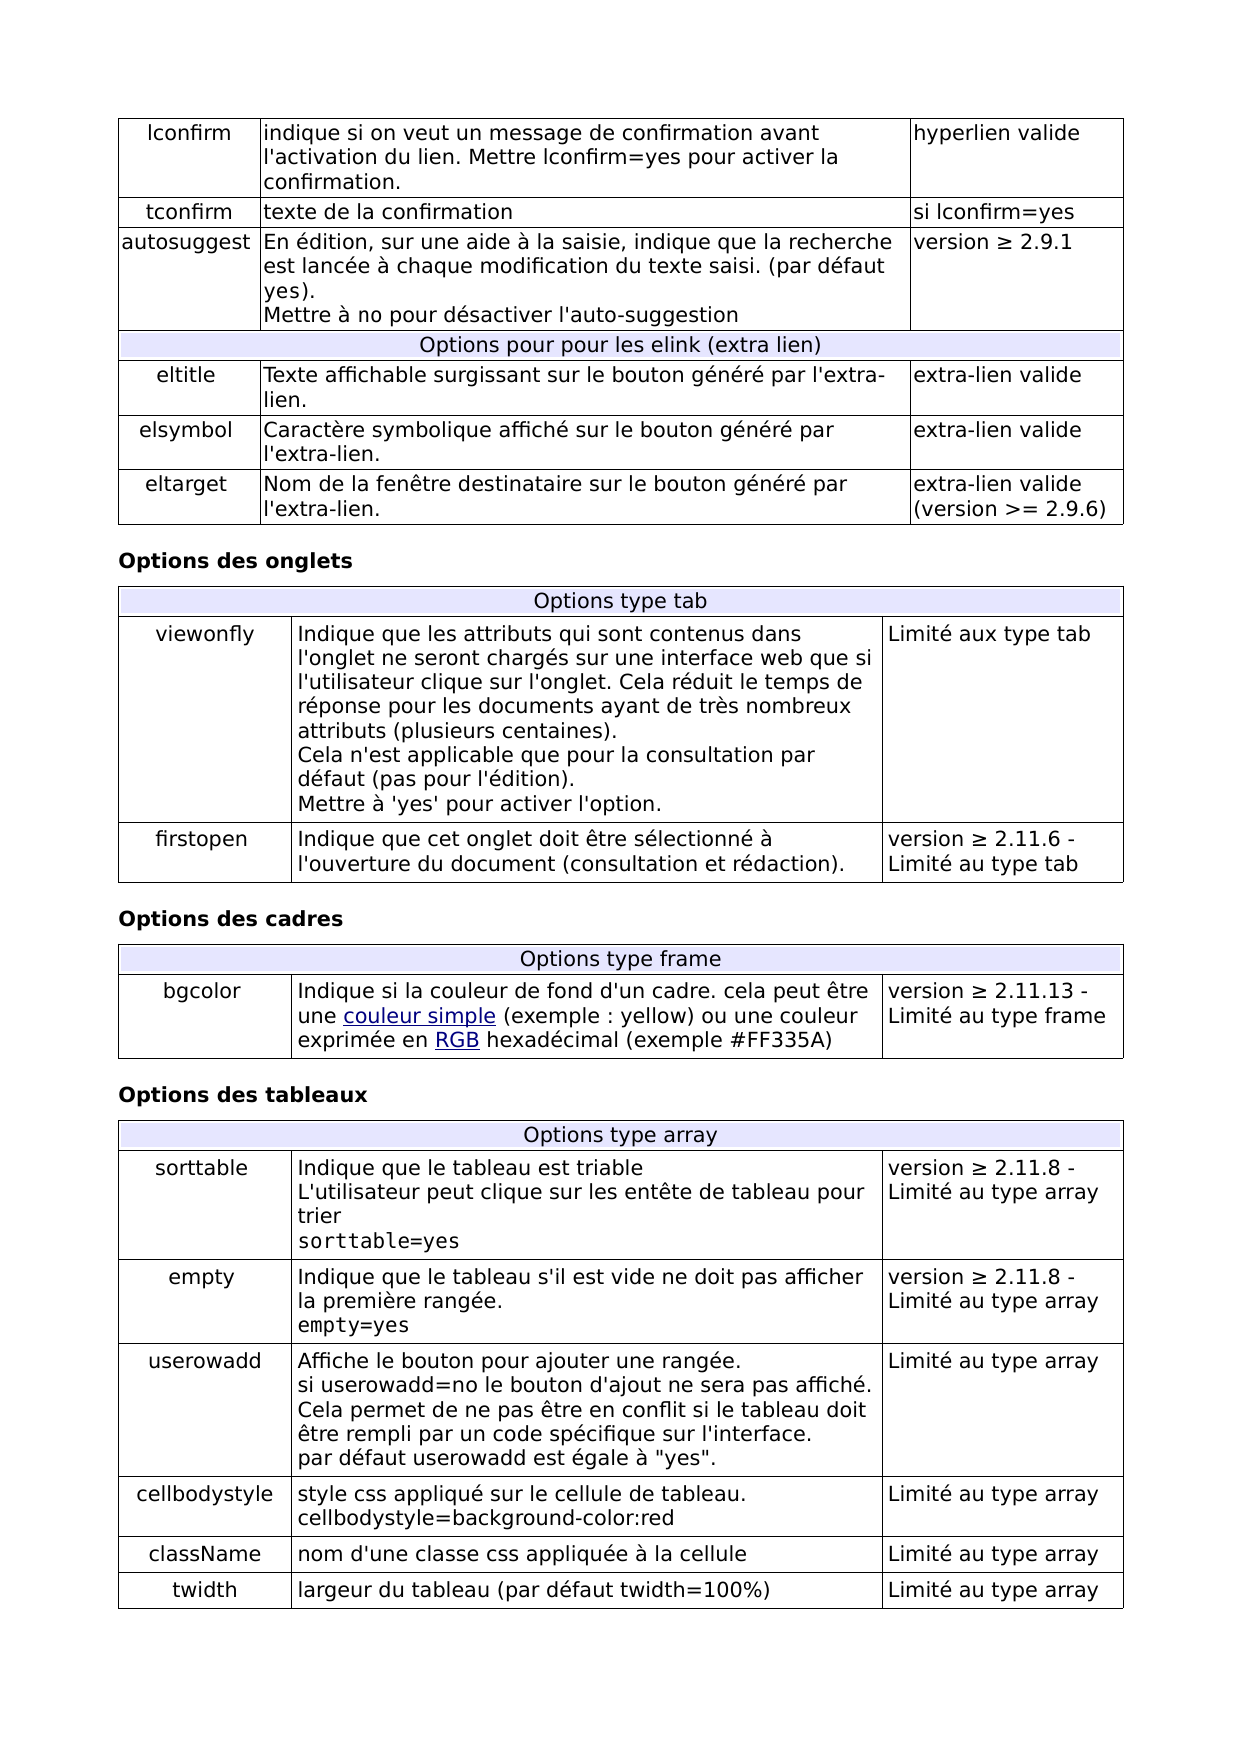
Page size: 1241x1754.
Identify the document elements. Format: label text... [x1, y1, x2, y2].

table_header Options type frame [119, 945, 1123, 974]
table_cell eltitle [119, 361, 260, 415]
table_cell Limité au type array [883, 1477, 1123, 1536]
table_header Options type array [119, 1121, 1123, 1150]
table_cell texte de la confirmation [261, 198, 910, 227]
table_cell extra-lien valide [911, 416, 1123, 469]
table_cell version ≥ 2.9.1 [911, 228, 1123, 330]
table_cell Limité au type array [883, 1573, 1123, 1608]
table_cell autosuggest [119, 228, 260, 330]
table_cell Limité au type array [883, 1344, 1123, 1476]
subtitle Options des cadres [118, 907, 1122, 931]
table_cell lconfirm [119, 119, 260, 197]
table_cell Indique que le tableau s'il est vide ne doit pas afficher la première rangée. empty=yes [292, 1260, 882, 1343]
table_cell Texte affichable surgissant sur le bouton généré par l'extra-lien. [261, 361, 910, 415]
table_cell className [119, 1537, 291, 1572]
table_cell viewonfly [119, 617, 291, 822]
table_cell sorttable [119, 1151, 291, 1259]
table_cell Indique que les attributs qui sont contenus dans l'onglet ne seront chargés sur une interface web que si l'utilisateur clique sur l'onglet. Cela réduit le temps de réponse pour les documents ayant de très nombreux attributs (plusieurs centaines). Cela n'est applicable que pour la consultation par défaut (pas pour l'édition). Mettre à 'yes' pour activer l'option. [292, 617, 882, 822]
table_cell elsymbol [119, 416, 260, 469]
table_cell cellbodystyle [119, 1477, 291, 1536]
table_cell nom d'une classe css appliquée à la cellule [292, 1537, 882, 1572]
table_cell extra-lien valide [911, 361, 1123, 415]
table_cell bgcolor [119, 975, 291, 1058]
table_cell Indique que le tableau est triable L'utilisateur peut clique sur les entête de tableau pour trier sorttable=yes [292, 1151, 882, 1259]
table_cell Indique si la couleur de fond d'un cadre. cela peut être une couleur simple (exemple : yellow) ou une couleur exprimée en RGB hexadécimal (exemple #FF335A) [292, 975, 882, 1058]
table_cell si lconfirm=yes [911, 198, 1123, 227]
table_cell version ≥ 2.11.13 - Limité au type frame [883, 975, 1123, 1058]
table_cell eltarget [119, 470, 260, 524]
table_cell Nom de la fenêtre destinataire sur le bouton généré par l'extra-lien. [261, 470, 910, 524]
table_cell extra-lien valide (version >= 2.9.6) [911, 470, 1123, 524]
table_cell userowadd [119, 1344, 291, 1476]
table_cell version ≥ 2.11.8 - Limité au type array [883, 1260, 1123, 1343]
table_cell tconfirm [119, 198, 260, 227]
table_cell Options pour pour les elink (extra lien) [119, 331, 1123, 360]
table_header Options type tab [119, 587, 1123, 616]
table_cell En édition, sur une aide à la saisie, indique que la recherche est lancée à chaque modification du texte saisi. (par défaut yes). Mettre à no pour désactiver l'auto-suggestion [261, 228, 910, 330]
subtitle Options des tableaux [118, 1083, 1122, 1107]
table_cell version ≥ 2.11.8 - Limité au type array [883, 1151, 1123, 1259]
table_cell Indique que cet onglet doit être sélectionné à l'ouverture du document (consultation et rédaction). [292, 823, 882, 882]
table_cell Limité aux type tab [883, 617, 1123, 822]
table_cell firstopen [119, 823, 291, 882]
table_cell empty [119, 1260, 291, 1343]
table_cell indique si on veut un message de confirmation avant l'activation du lien. Mettre lconfirm=yes pour activer la confirmation. [261, 119, 910, 197]
table_cell Caractère symbolique affiché sur le bouton généré par l'extra-lien. [261, 416, 910, 469]
table_cell Affiche le bouton pour ajouter une rangée. si userowadd=no le bouton d'ajout ne sera pas affiché. Cela permet de ne pas être en conflit si le tableau doit être rempli par un code spécifique sur l'interface. par défaut userowadd est égale à "yes". [292, 1344, 882, 1476]
subtitle Options des onglets [118, 549, 1122, 573]
table_cell Limité au type array [883, 1537, 1123, 1572]
table_cell twidth [119, 1573, 291, 1608]
table_cell style css appliqué sur le cellule de tableau. cellbodystyle=background-color:red [292, 1477, 882, 1536]
table_cell version ≥ 2.11.6 - Limité au type tab [883, 823, 1123, 882]
table_cell hyperlien valide [911, 119, 1123, 197]
table_cell largeur du tableau (par défaut twidth=100%) [292, 1573, 882, 1608]
